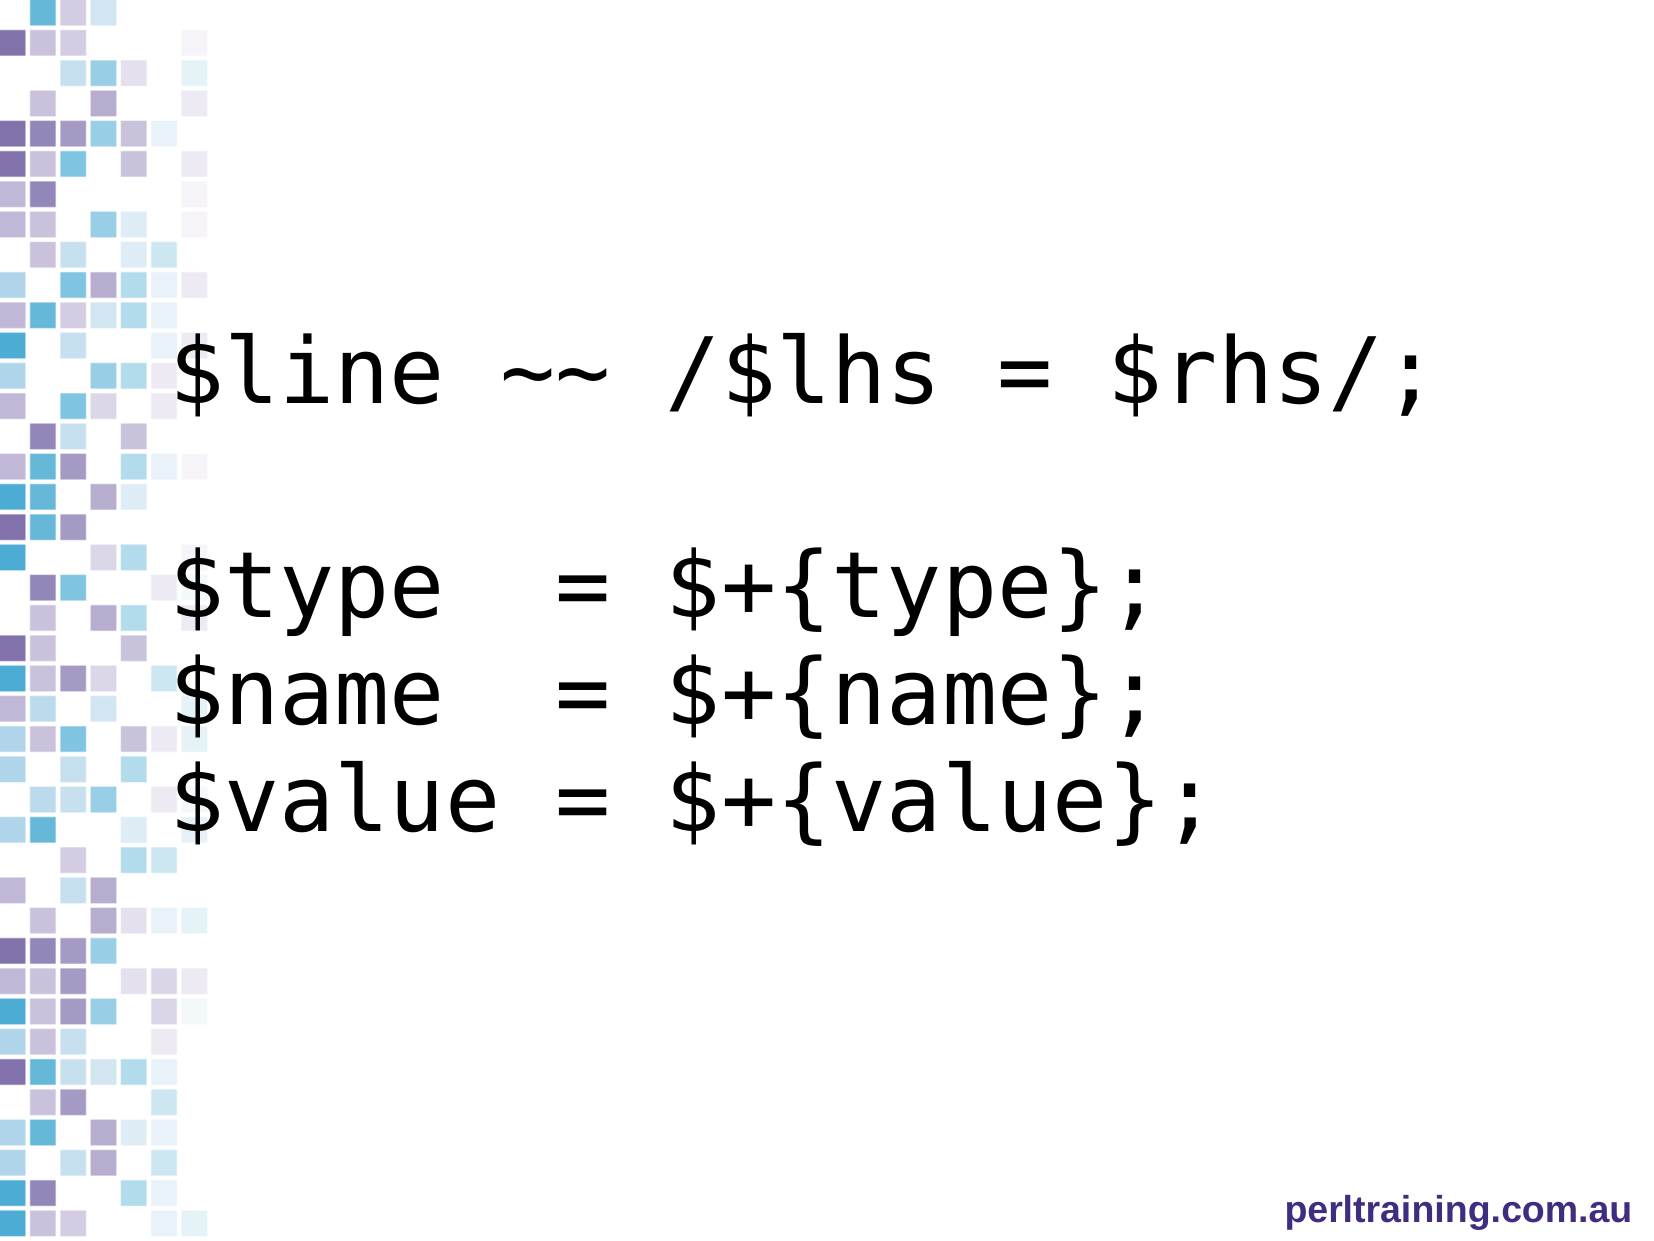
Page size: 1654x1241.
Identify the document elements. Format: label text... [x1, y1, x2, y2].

title $line ~~ /$lhs = $rhs/; $type = $+{type}; $name = $+{name}; $value = $+{value}; [82, 49, 1571, 1123]
picture [0, 0, 212, 1241]
